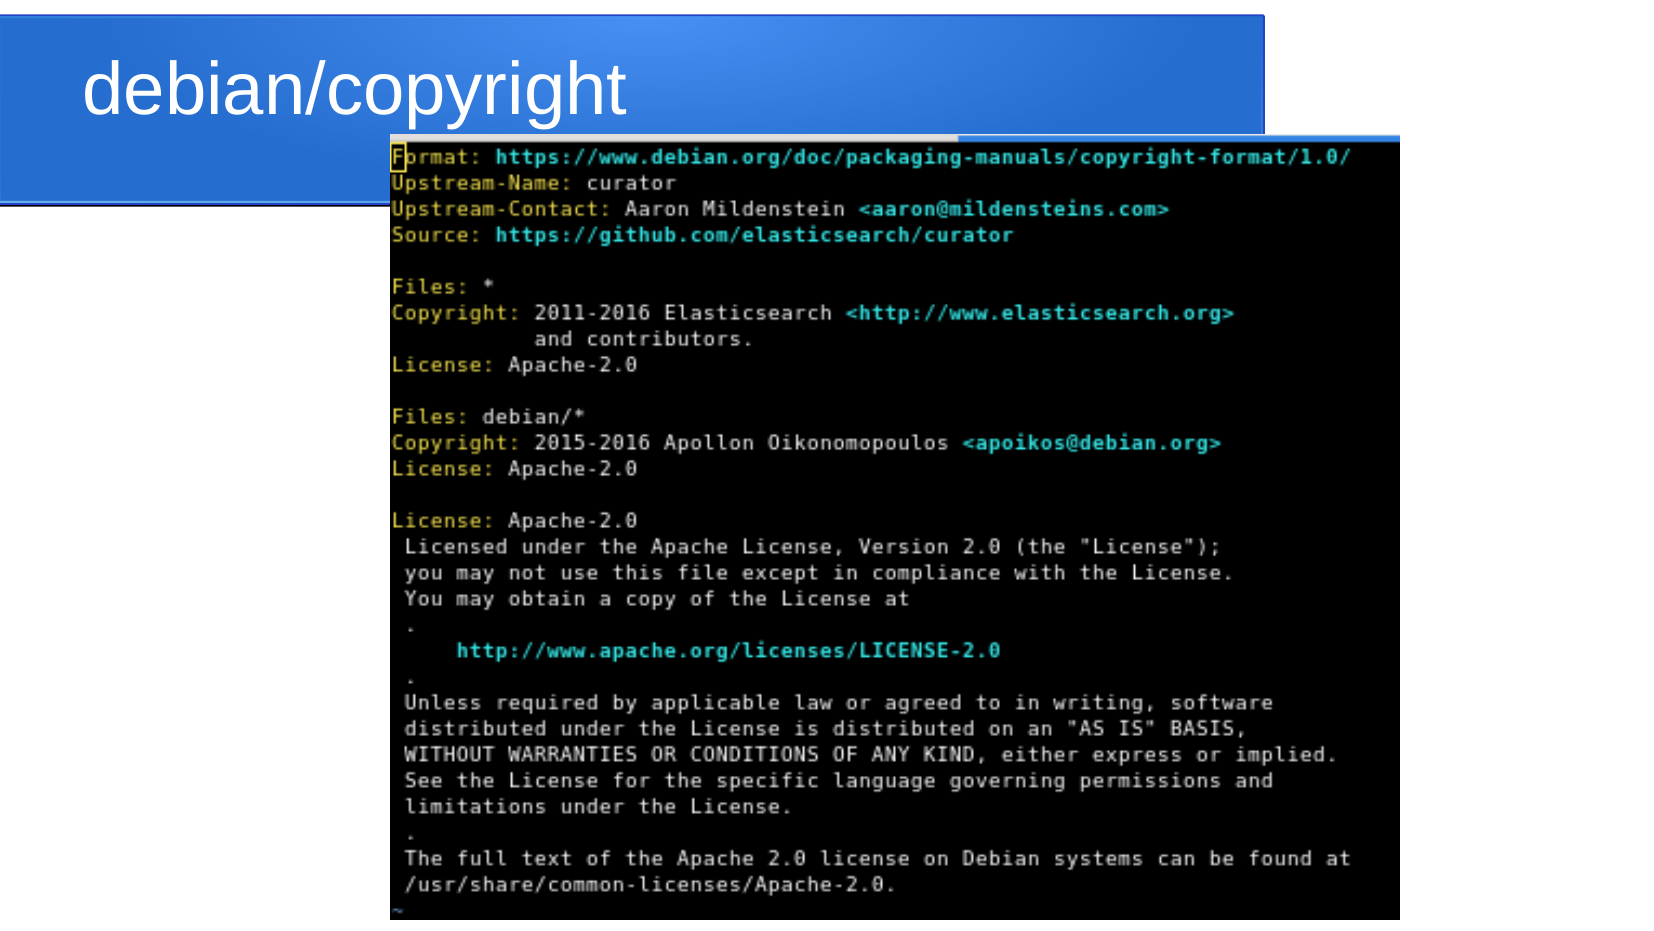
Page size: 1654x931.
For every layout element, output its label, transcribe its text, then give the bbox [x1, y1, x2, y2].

title debian/copyright [82, 11, 1235, 166]
picture [390, 134, 1400, 920]
